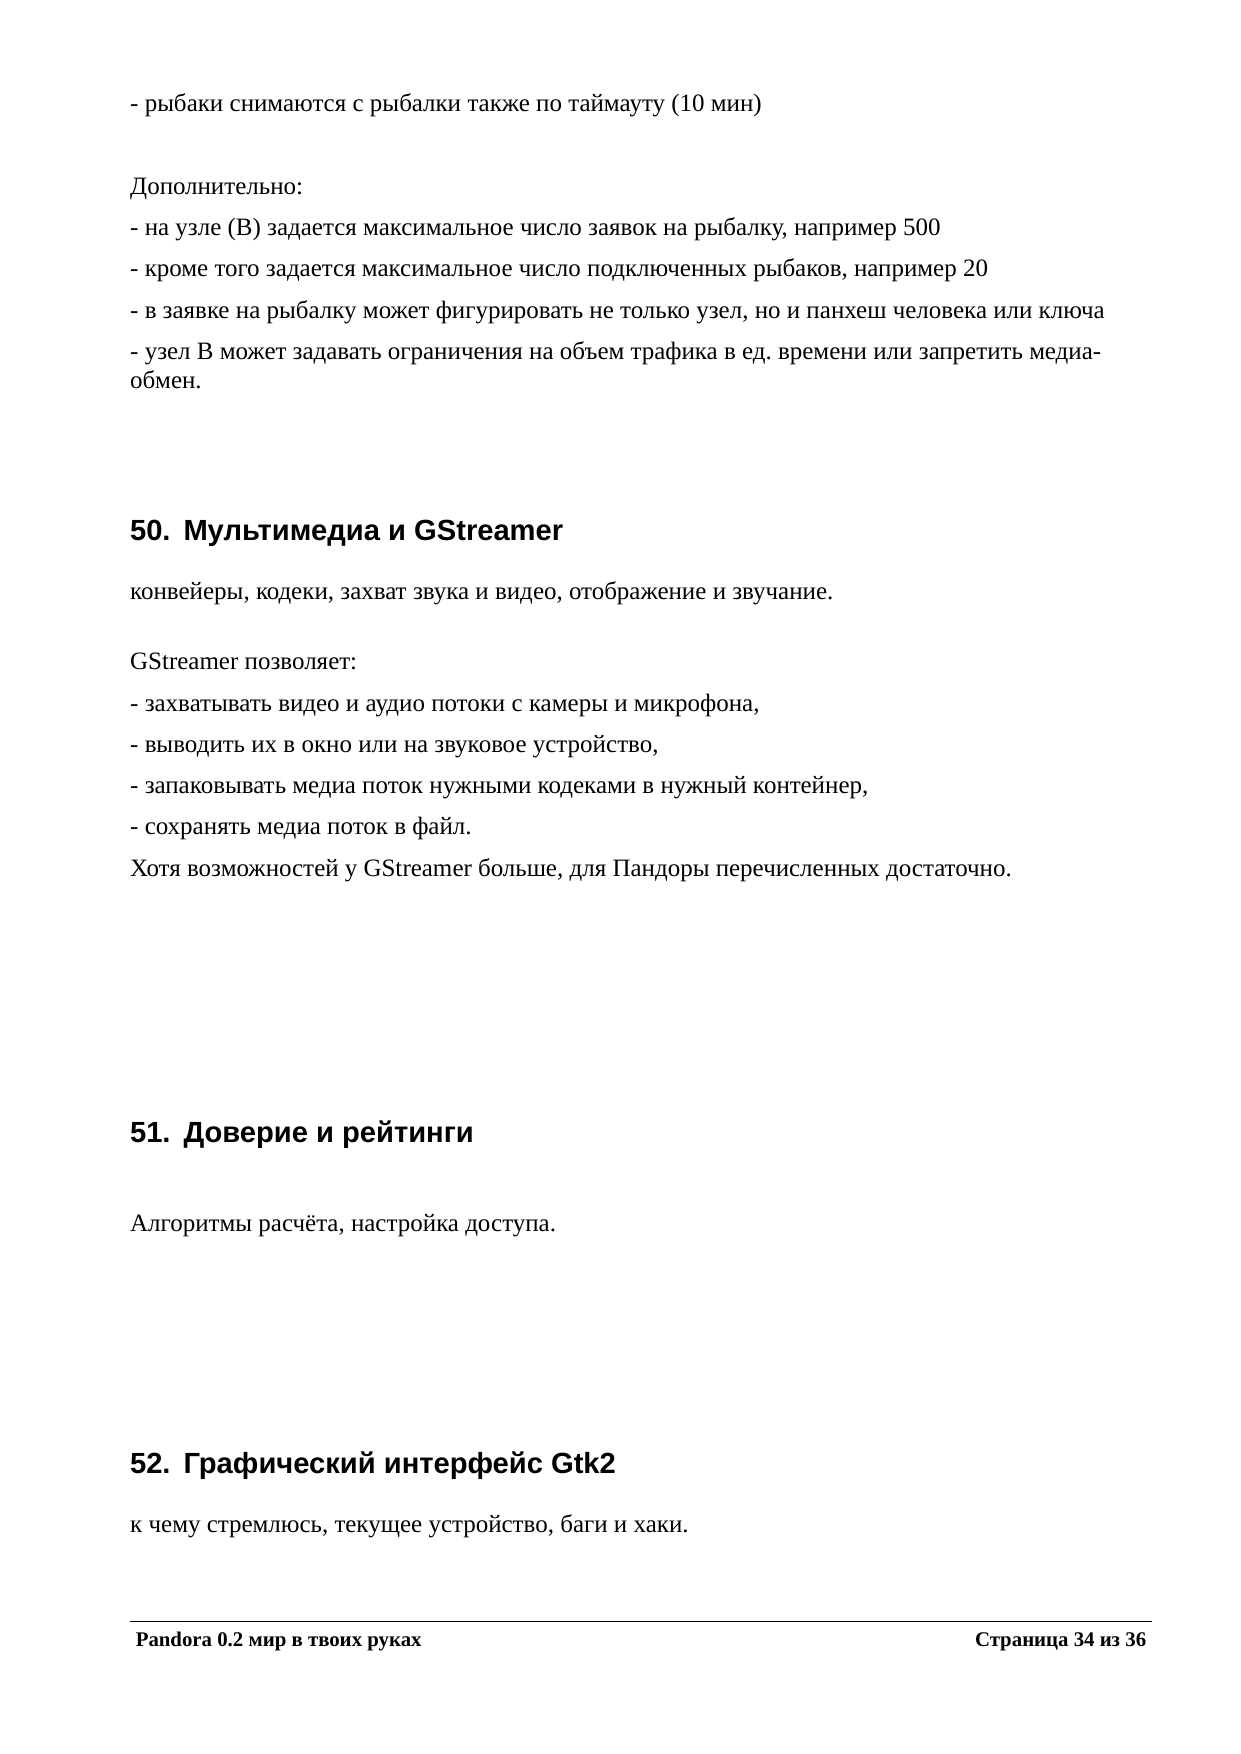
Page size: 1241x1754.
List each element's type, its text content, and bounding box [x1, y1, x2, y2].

text - сохранять медиа поток в файл. [130, 811, 1152, 840]
text конвейеры, кодеки, захват звука и видео, отображение и звучание. [130, 576, 1152, 605]
text - рыбаки снимаются с рыбалки также по таймауту (10 мин) [130, 88, 1152, 117]
text Дополнительно: [130, 171, 1152, 200]
subtitle Графический интерфейс Gtk2 [130, 1446, 1152, 1479]
text - запаковывать медиа поток нужными кодеками в нужный контейнер, [130, 770, 1152, 799]
text GStreamer позволяет: [130, 646, 1152, 675]
text Хотя возможностей у GStreamer больше, для Пандоры перечисленных достаточно. [130, 853, 1152, 881]
subtitle Мультимедиа и GStreamer [130, 513, 1152, 546]
text - на узле (B) задается максимальное число заявок на рыбалку, например 500 [130, 212, 1152, 241]
text Алгоритмы расчёта, настройка доступа. [130, 1208, 1152, 1237]
text - узел B может задавать ограничения на объем трафика в ед. времени или запретить медиа-обмен. [130, 336, 1152, 393]
text к чему стремлюсь, текущее устройство, баги и хаки. [130, 1509, 1152, 1538]
text - выводить их в окно или на звуковое устройство, [130, 729, 1152, 758]
subtitle Доверие и рейтинги [130, 1116, 1152, 1149]
text - кроме того задается максимальное число подключенных рыбаков, например 20 [130, 253, 1152, 282]
text - в заявке на рыбалку может фигурировать не только узел, но и панхеш человека или ключа [130, 295, 1152, 323]
text - захватывать видео и аудио потоки с камеры и микрофона, [130, 688, 1152, 716]
